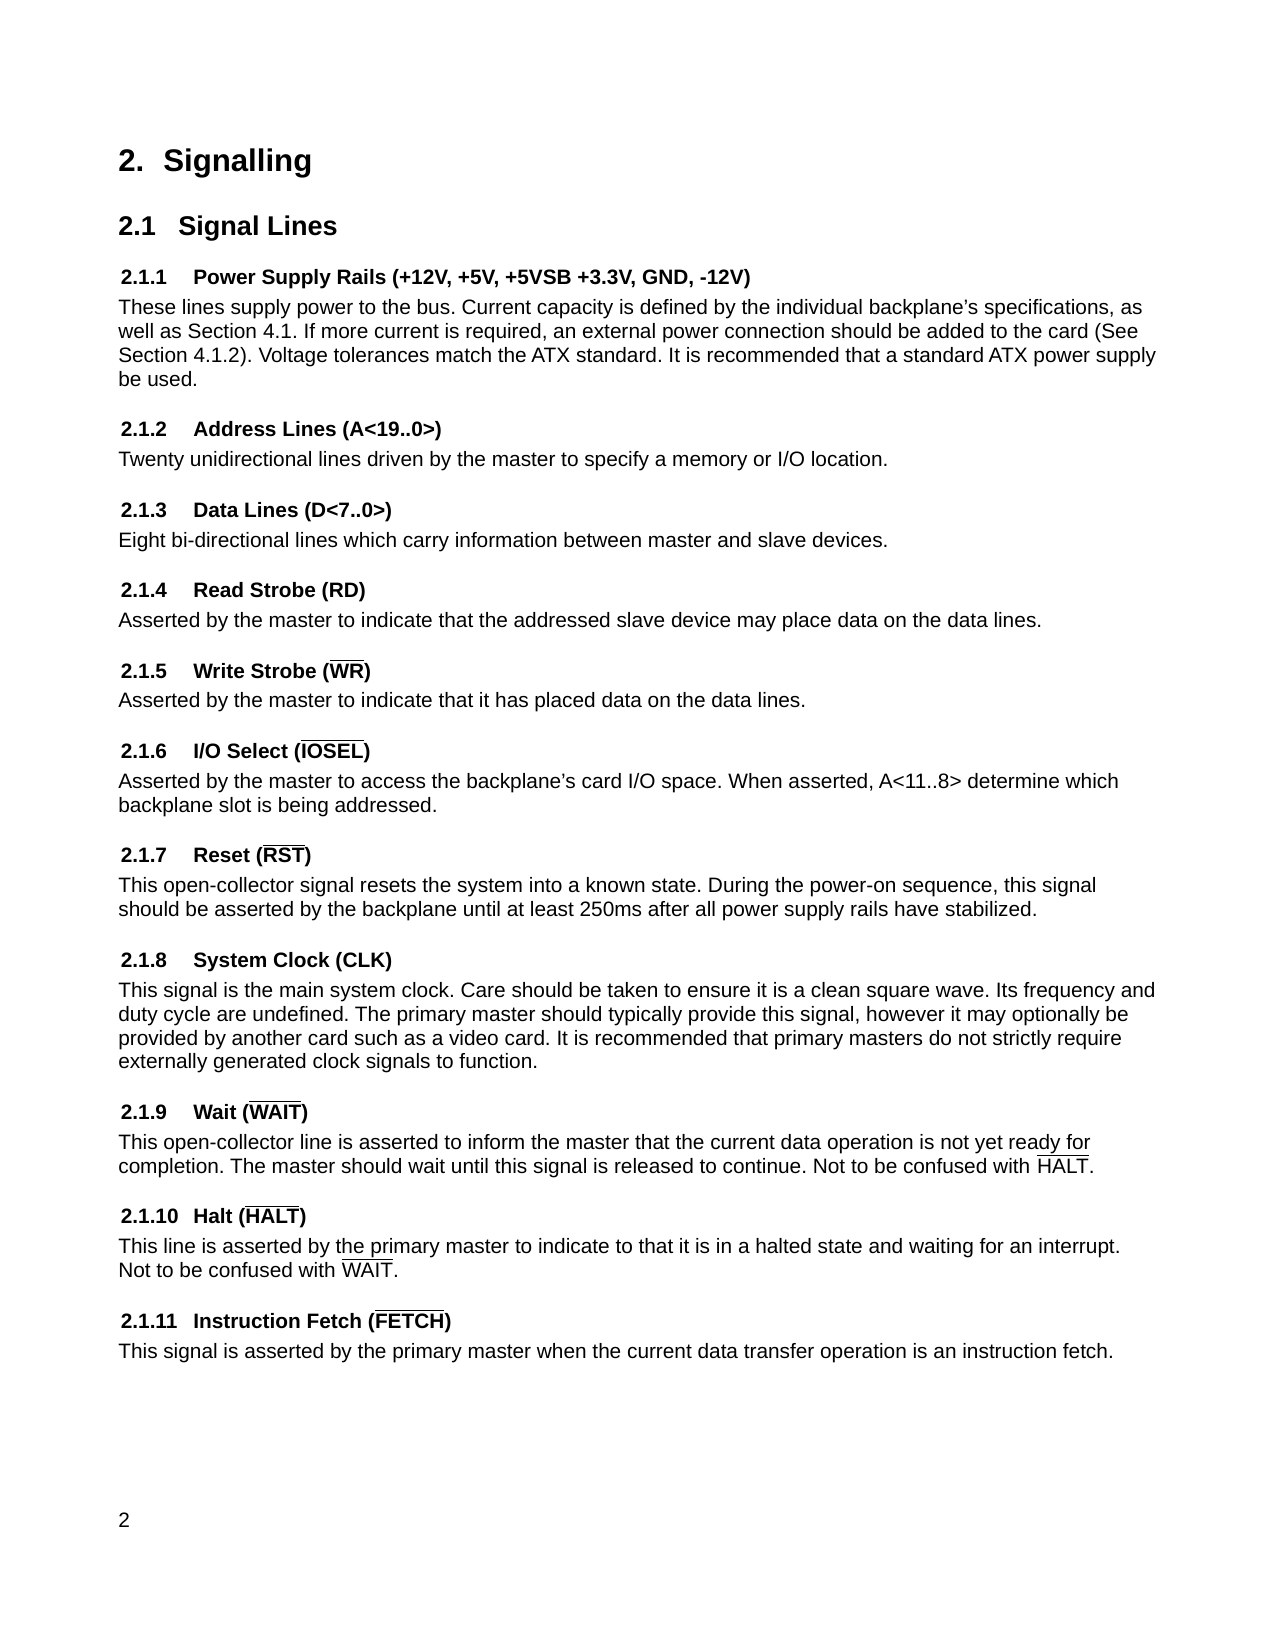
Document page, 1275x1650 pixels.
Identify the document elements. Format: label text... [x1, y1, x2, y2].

subtitle Wait (WAIT) [121, 1100, 1157, 1124]
text Eight bi-directional lines which carry information between master and slave devices. [118, 527, 1157, 551]
text Asserted by the master to indicate that it has placed data on the data lines. [118, 688, 1157, 712]
subtitle I/O Select (IOSEL) [121, 739, 1157, 763]
subtitle Address Lines (A<19..0>) [121, 417, 1157, 441]
subtitle Reset (RST) [121, 843, 1157, 867]
text These lines supply power to the bus. Current capacity is defined by the individual backplane’s specifications, as well as Section 4.1. If more current is required, an external power connection should be added to the card (See Section 4.1.2). Voltage tolerances match the ATX standard. It is recommended that a standard ATX power supply be used. [118, 295, 1157, 391]
subtitle Read Strobe (RD) [121, 578, 1157, 602]
subtitle System Clock (CLK) [121, 948, 1157, 972]
text This signal is the main system clock. Care should be taken to ensure it is a clean square wave. Its frequency and duty cycle are undefined. The primary master should typically provide this signal, however it may optionally be provided by another card such as a video card. It is recommended that primary masters do not strictly require externally generated clock signals to function. [118, 977, 1157, 1073]
text Twenty unidirectional lines driven by the master to specify a memory or I/O location. [118, 447, 1157, 471]
text This line is asserted by the primary master to indicate to that it is in a halted state and waiting for an interrupt. Not to be confused with WAIT. [118, 1234, 1157, 1282]
text Asserted by the master to indicate that the addressed slave device may place data on the data lines. [118, 608, 1157, 632]
text This open-collector line is asserted to inform the master that the current data operation is not yet ready for completion. The master should wait until this signal is released to continue. Not to be confused with HALT. [118, 1130, 1157, 1178]
subtitle Write Strobe (WR) [121, 658, 1157, 682]
subtitle Instruction Fetch (FETCH) [121, 1309, 1157, 1333]
subtitle Data Lines (D<7..0>) [121, 498, 1157, 522]
text Asserted by the master to access the backplane’s card I/O space. When asserted, A<11..8> determine which backplane slot is being addressed. [118, 769, 1157, 817]
text This open-collector signal resets the system into a known state. During the power-on sequence, this signal should be asserted by the backplane until at least 250ms after all power supply rails have stabilized. [118, 873, 1157, 921]
subtitle Signal Lines [118, 210, 1157, 241]
subtitle Power Supply Rails (+12V, +5V, +5VSB +3.3V, GND, -12V) [121, 265, 1157, 289]
text This signal is asserted by the primary master when the current data transfer operation is an instruction fetch. [118, 1338, 1157, 1362]
subtitle Signalling [118, 142, 1157, 178]
subtitle Halt (HALT) [121, 1204, 1157, 1228]
